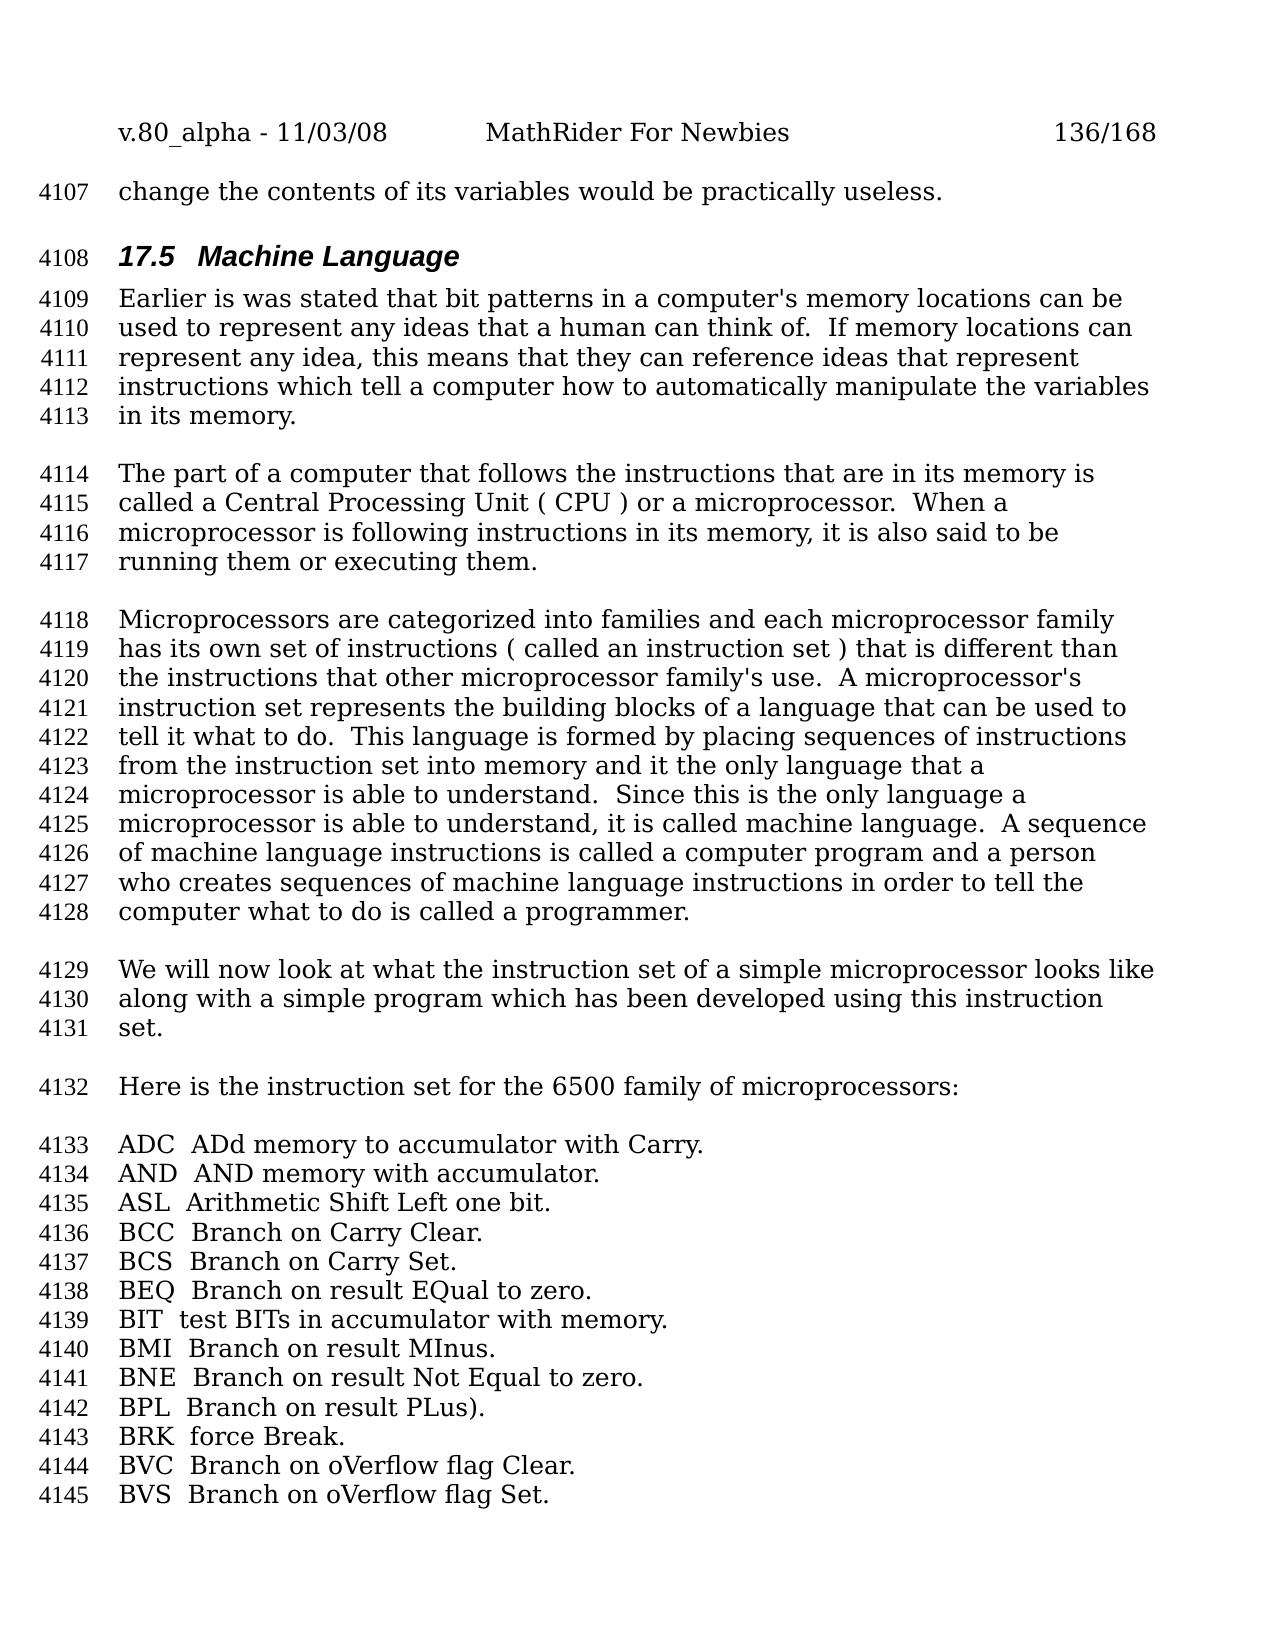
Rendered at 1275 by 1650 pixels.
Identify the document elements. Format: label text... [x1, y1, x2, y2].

text The part of a computer that follows the instructions that are in its memory is called a Central Processing Unit ( CPU ) or a microprocessor. When a microprocessor is following instructions in its memory, it is also said to be running them or executing them. [118, 459, 1157, 576]
text BMI Branch on result MInus. [118, 1334, 1157, 1364]
text BVC Branch on oVerflow flag Clear. [118, 1451, 1157, 1480]
text BRK force Break. [118, 1422, 1157, 1451]
text We will now look at what the instruction set of a simple microprocessor looks like along with a simple program which has been developed using this instruction set. [118, 955, 1157, 1043]
text Microprocessors are categorized into families and each microprocessor family has its own set of instructions ( called an instruction set ) that is different than the instructions that other microprocessor family's use. A microprocessor's instruction set represents the building blocks of a language that can be used to tell it what to do. This language is formed by placing sequences of instructions from the instruction set into memory and it the only language that a microprocessor is able to understand. Since this is the only language a microprocessor is able to understand, it is called machine language. A sequence of machine language instructions is called a computer program and a person who creates sequences of machine language instructions in order to tell the computer what to do is called a programmer. [118, 605, 1157, 926]
text Here is the instruction set for the 6500 family of microprocessors: [118, 1072, 1157, 1101]
text BPL Branch on result PLus). [118, 1393, 1157, 1422]
text BCC Branch on Carry Clear. [118, 1218, 1157, 1247]
subtitle Machine Language [118, 239, 1157, 272]
text change the contents of its variables would be practically useless. [118, 177, 1157, 206]
text BNE Branch on result Not Equal to zero. [118, 1364, 1157, 1393]
text BIT test BITs in accumulator with memory. [118, 1305, 1157, 1334]
text BEQ Branch on result EQual to zero. [118, 1276, 1157, 1305]
text BCS Branch on Carry Set. [118, 1247, 1157, 1276]
text AND AND memory with accumulator. [118, 1159, 1157, 1189]
text ADC ADd memory to accumulator with Carry. [118, 1130, 1157, 1159]
text BVS Branch on oVerflow flag Set. [118, 1480, 1157, 1509]
text Earlier is was stated that bit patterns in a computer's memory locations can be used to represent any ideas that a human can think of. If memory locations can represent any idea, this means that they can reference ideas that represent instructions which tell a computer how to automatically manipulate the variables in its memory. [118, 284, 1157, 430]
text ASL Arithmetic Shift Left one bit. [118, 1189, 1157, 1218]
